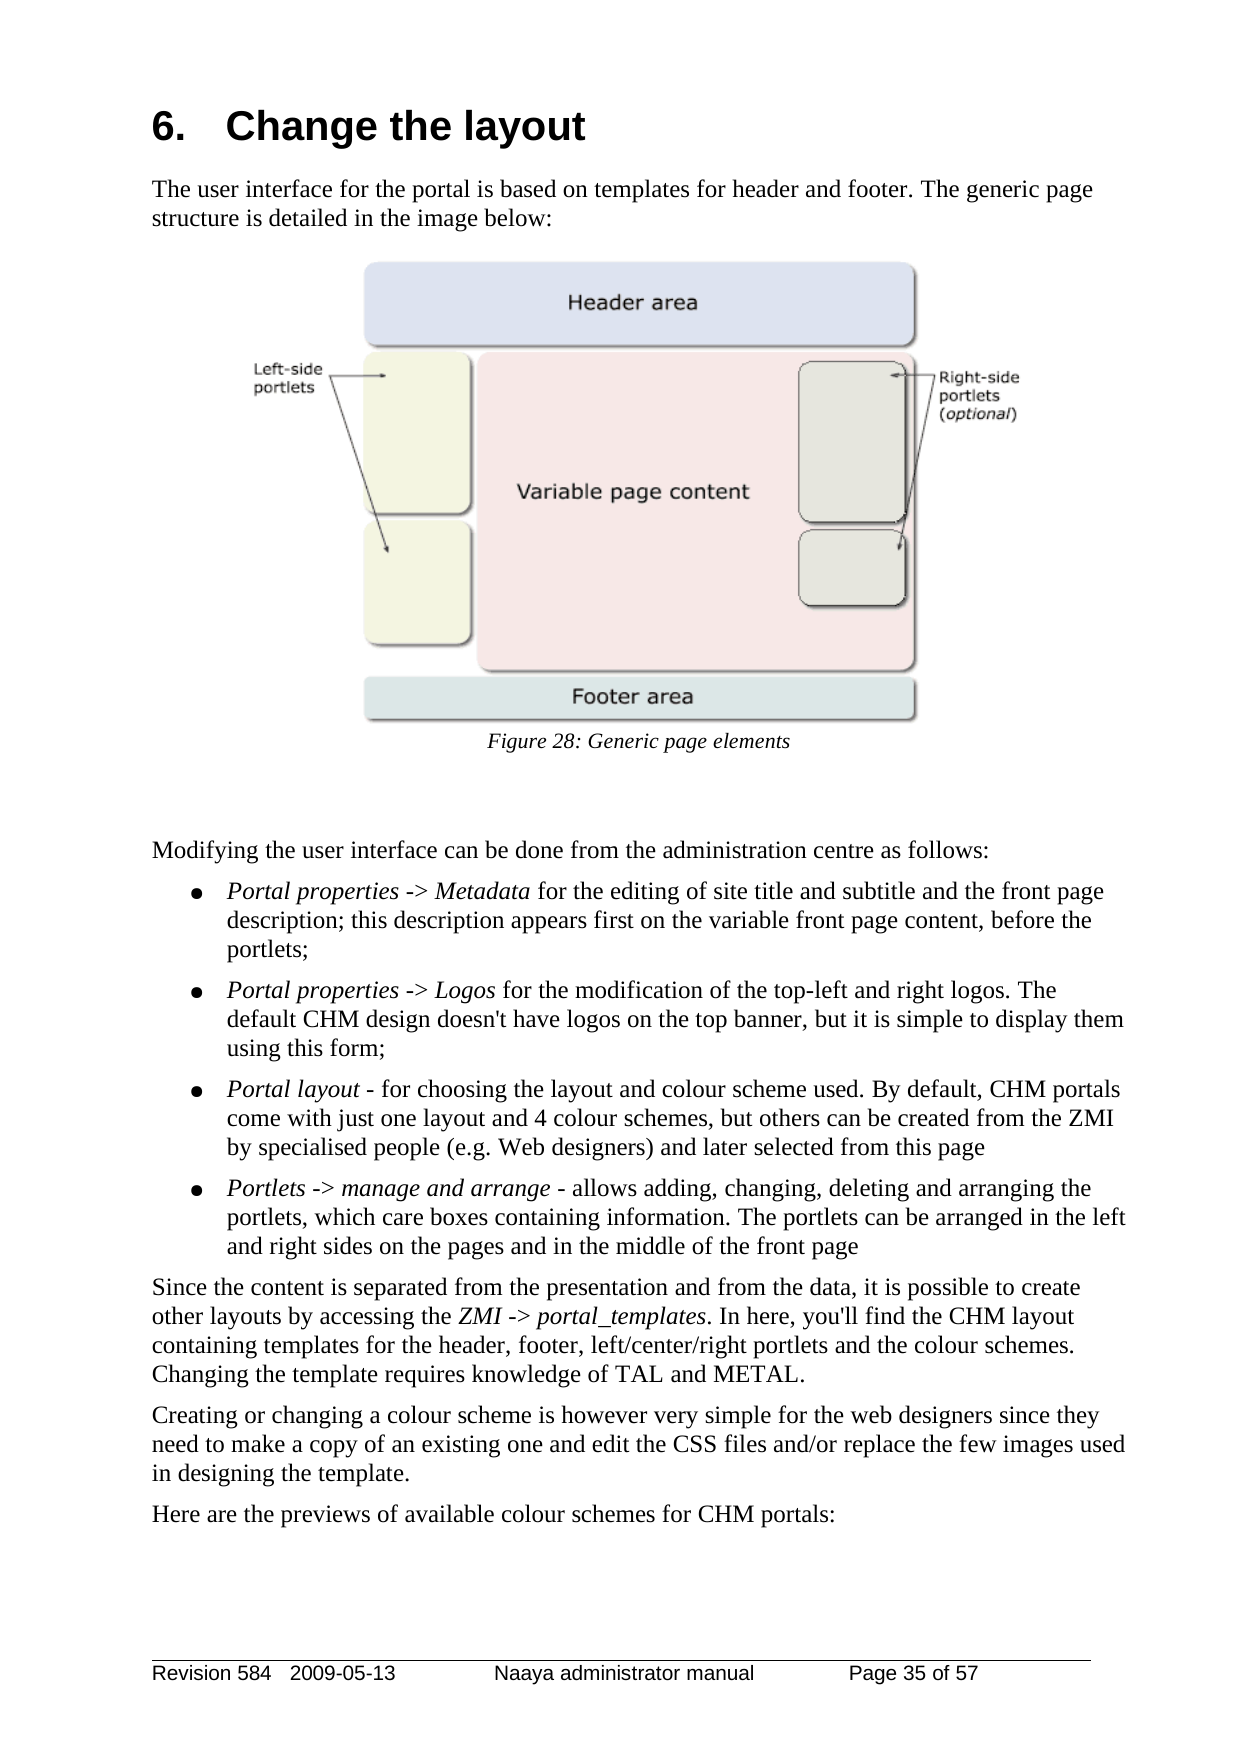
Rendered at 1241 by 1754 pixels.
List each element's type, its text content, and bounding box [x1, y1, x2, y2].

text The user interface for the portal is based on templates for header and footer. The generic page structure is detailed in the image below: [152, 174, 1128, 232]
list Portal layout - for choosing the layout and colour scheme used. By default, CHM portals come with just one layout and 4 colour schemes, but others can be created from the ZMI by specialised people (e.g. Web designers) and later selected from this page [189, 1074, 1128, 1161]
list Portal properties -> Metadata for the editing of site title and subtitle and the front page description; this description appears first on the variable front page content, before the portlets; [189, 876, 1128, 963]
list Portlets -> manage and arrange - allows adding, changing, deleting and arranging the portlets, which care boxes containing information. The portlets can be arranged in the left and right sides on the pages and in the middle of the front page [189, 1173, 1128, 1260]
text Modifying the user interface can be done from the administration centre as follows: [152, 835, 1128, 864]
text Creating or changing a colour scheme is however very simple for the web designers since they need to make a copy of an existing one and edit the CSS files and/or replace the few images used in designing the template. [152, 1400, 1128, 1487]
subtitle Change the layout [151, 102, 1128, 149]
list Portal properties -> Logos for the modification of the top-left and right logos. The default CHM design doesn't have logos on the top banner, but it is simple to display them using this form; [189, 975, 1128, 1062]
text Since the content is separated from the presentation and from the data, it is possible to create other layouts by accessing the ZMI -> portal_templates. In here, you'll find the CHM layout containing templates for the header, footer, left/center/right portlets and the colour schemes. Changing the template requires knowledge of TAL and METAL. [152, 1272, 1128, 1388]
text Figure 28: Generic page elements [241, 728, 1038, 753]
text Here are the previews of available colour schemes for CHM portals: [152, 1499, 1128, 1528]
